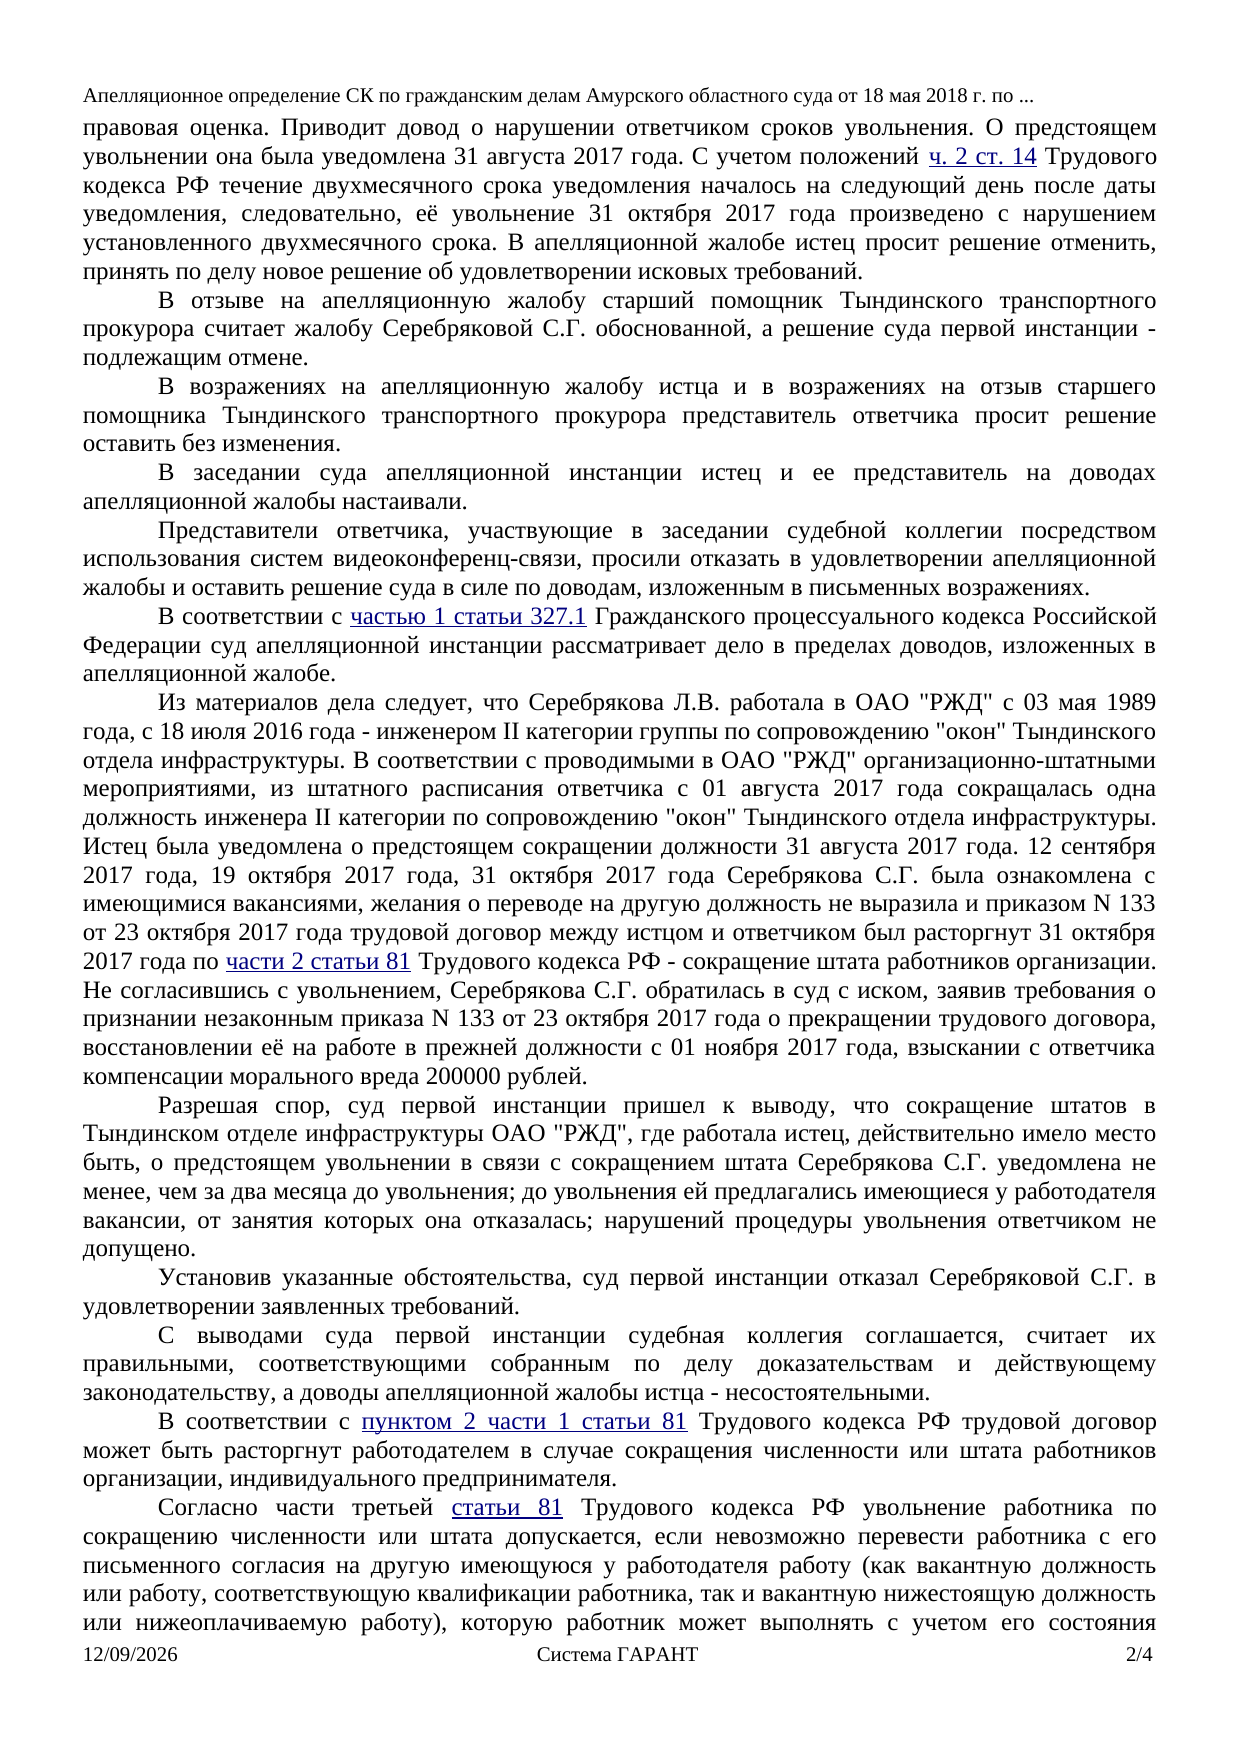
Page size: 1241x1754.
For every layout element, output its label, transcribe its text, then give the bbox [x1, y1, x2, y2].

text В возражениях на апелляционную жалобу истца и в возражениях на отзыв старшего помощника Тындинского транспортного прокурора представитель ответчика просит решение оставить без изменения. [83, 371, 1157, 457]
text С выводами суда первой инстанции судебная коллегия соглашается, считает их правильными, соответствующими собранным по делу доказательствам и действующему законодательству, а доводы апелляционной жалобы истца - несостоятельными. [83, 1320, 1157, 1406]
text Из материалов дела следует, что Серебрякова Л.В. работала в ОАО "РЖД" с 03 мая 1989 года, с 18 июля 2016 года - инженером II категории группы по сопровождению "окон" Тындинского отдела инфраструктуры. В соответствии с проводимыми в ОАО "РЖД" организационно-штатными мероприятиями, из штатного расписания ответчика с 01 августа 2017 года сокращалась одна должность инженера II категории по сопровождению "окон" Тындинского отдела инфраструктуры. Истец была уведомлена о предстоящем сокращении должности 31 августа 2017 года. 12 сентября 2017 года, 19 октября 2017 года, 31 октября 2017 года Серебрякова С.Г. была ознакомлена с имеющимися вакансиями, желания о переводе на другую должность не выразила и приказом N 133 от 23 октября 2017 года трудовой договор между истцом и ответчиком был расторгнут 31 октября 2017 года по части 2 статьи 81 Трудового кодекса РФ - сокращение штата работников организации. Не согласившись с увольнением, Серебрякова С.Г. обратилась в суд с иском, заявив требования о признании незаконным приказа N 133 от 23 октября 2017 года о прекращении трудового договора, восстановлении её на работе в прежней должности с 01 ноября 2017 года, взыскании с ответчика компенсации морального вреда 200000 рублей. [83, 687, 1157, 1090]
text правовая оценка. Приводит довод о нарушении ответчиком сроков увольнения. О предстоящем увольнении она была уведомлена 31 августа 2017 года. С учетом положений ч. 2 ст. 14 Трудового кодекса РФ течение двухмесячного срока уведомления началось на следующий день после даты уведомления, следовательно, её увольнение 31 октября 2017 года произведено с нарушением установленного двухмесячного срока. В апелляционной жалобе истец просит решение отменить, принять по делу новое решение об удовлетворении исковых требований. [83, 112, 1157, 285]
text В заседании суда апелляционной инстанции истец и ее представитель на доводах апелляционной жалобы настаивали. [83, 457, 1157, 515]
text Представители ответчика, участвующие в заседании судебной коллегии посредством использования систем видеоконференц-связи, просили отказать в удовлетворении апелляционной жалобы и оставить решение суда в силе по доводам, изложенным в письменных возражениях. [83, 515, 1157, 601]
text В соответствии с пунктом 2 части 1 статьи 81 Трудового кодекса РФ трудовой договор может быть расторгнут работодателем в случае сокращения численности или штата работников организации, индивидуального предпринимателя. [83, 1406, 1157, 1492]
text Установив указанные обстоятельства, суд первой инстанции отказал Серебряковой С.Г. в удовлетворении заявленных требований. [83, 1262, 1157, 1320]
text Согласно части третьей статьи 81 Трудового кодекса РФ увольнение работника по сокращению численности или штата допускается, если невозможно перевести работника с его письменного согласия на другую имеющуюся у работодателя работу (как вакантную должность или работу, соответствующую квалификации работника, так и вакантную нижестоящую должность или нижеоплачиваемую работу), которую работник может выполнять с учетом его состояния [83, 1492, 1157, 1636]
text В соответствии с частью 1 статьи 327.1 Гражданского процессуального кодекса Российской Федерации суд апелляционной инстанции рассматривает дело в пределах доводов, изложенных в апелляционной жалобе. [83, 601, 1157, 687]
text Разрешая спор, суд первой инстанции пришел к выводу, что сокращение штатов в Тындинском отделе инфраструктуры ОАО "РЖД", где работала истец, действительно имело место быть, о предстоящем увольнении в связи с сокращением штата Серебрякова С.Г. уведомлена не менее, чем за два месяца до увольнения; до увольнения ей предлагались имеющиеся у работодателя вакансии, от занятия которых она отказалась; нарушений процедуры увольнения ответчиком не допущено. [83, 1090, 1157, 1262]
text В отзыве на апелляционную жалобу старший помощник Тындинского транспортного прокурора считает жалобу Серебряковой С.Г. обоснованной, а решение суда первой инстанции - подлежащим отмене. [83, 285, 1157, 371]
